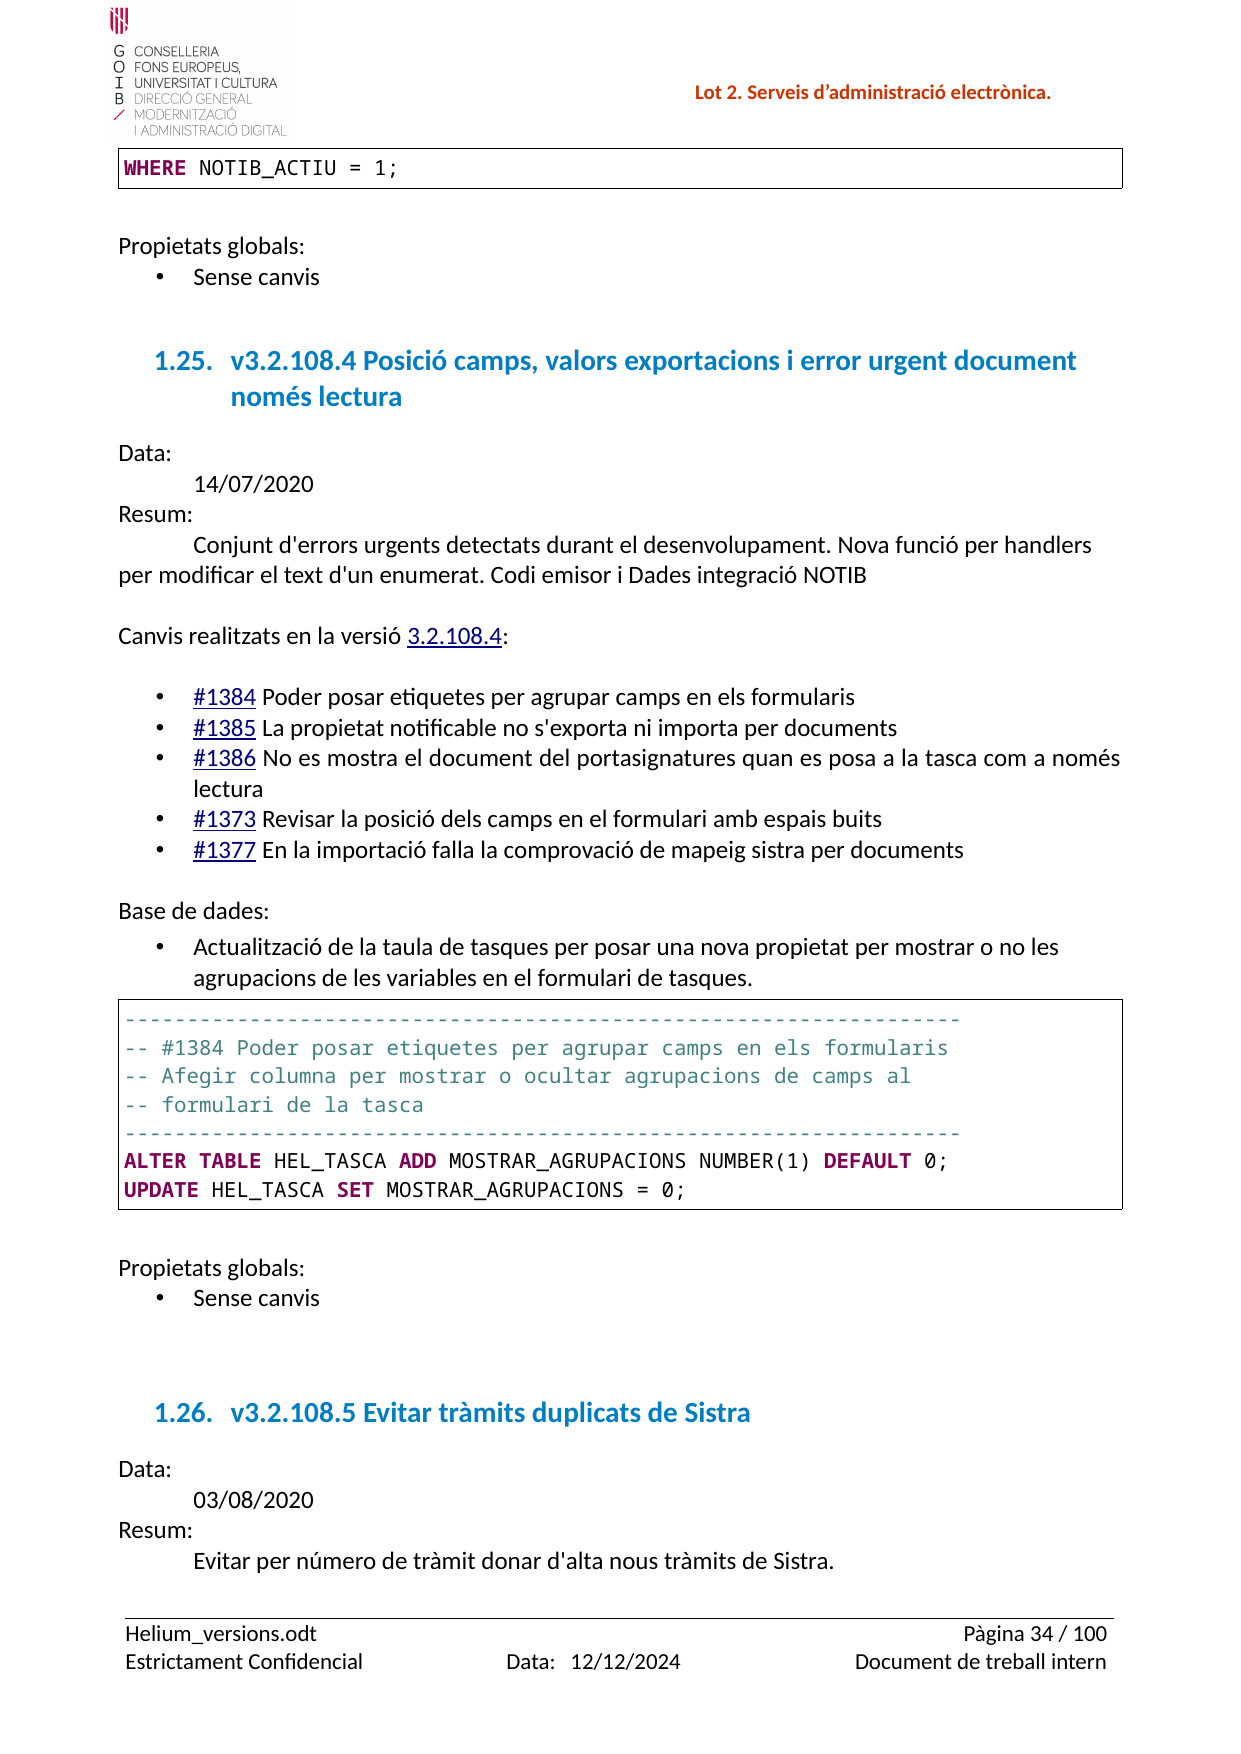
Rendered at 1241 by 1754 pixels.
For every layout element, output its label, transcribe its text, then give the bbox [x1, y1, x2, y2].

text Evitar per número de tràmit donar d'alta nous tràmits de Sistra. [118, 1545, 1122, 1576]
text Conjunt d'errors urgents detectats durant el desenvolupament. Nova funció per handlers per modificar el text d'un enumerat. Codi emisor i Dades integració NOTIB [118, 529, 1122, 590]
list #1386 No es mostra el document del portasignatures quan es posa a la tasca com a només lectura [156, 742, 1122, 803]
text 03/08/2020 [118, 1484, 1122, 1515]
list #1373 Revisar la posició dels camps en el formulari amb espais buits [156, 803, 1122, 834]
list Actualització de la taula de tasques per posar una nova propietat per mostrar o no les agrupacions de les variables en el formulari de tasques. [156, 932, 1122, 993]
table_header ------------------------------------------------------------------- -- #1384 Poder posar etiquetes per agrupar camps en els formularis -- Afegir columna per mostrar o ocultar agrupacions de camps al -- formulari de la tasca ------------------------------------------------------------------- ALTER TABLE HEL_TASCA ADD MOSTRAR_AGRUPACIONS NUMBER(1) DEFAULT 0; UPDATE HEL_TASCA SET MOSTRAR_AGRUPACIONS = 0; [119, 1000, 1122, 1209]
list Sense canvis [156, 261, 1122, 291]
text Propietats globals: [118, 230, 1122, 261]
list #1384 Poder posar etiquetes per agrupar camps en els formularis [156, 681, 1122, 712]
list #1385 La propietat notificable no s'exporta ni importa per documents [156, 712, 1122, 742]
text Data: [118, 1454, 1122, 1484]
text 14/07/2020 [118, 468, 1122, 498]
list #1377 En la importació falla la comprovació de mapeig sistra per documents [156, 834, 1122, 864]
text Propietats globals: [118, 1252, 1122, 1282]
list Sense canvis [156, 1282, 1122, 1313]
text Resum: [118, 1515, 1122, 1545]
text Base de dades: [118, 895, 1122, 926]
table_header WHERE NOTIB_ACTIU = 1; [119, 149, 1122, 188]
text Resum: [118, 498, 1122, 529]
picture [100, 0, 297, 144]
subtitle v3.2.108.4 Posició camps, valors exportacions i error urgent document només lectura [153, 342, 1122, 414]
text Canvis realitzats en la versió 3.2.108.4: [118, 620, 1122, 651]
text Data: [118, 437, 1122, 468]
subtitle v3.2.108.5 Evitar tràmits duplicats de Sistra [153, 1394, 1122, 1430]
